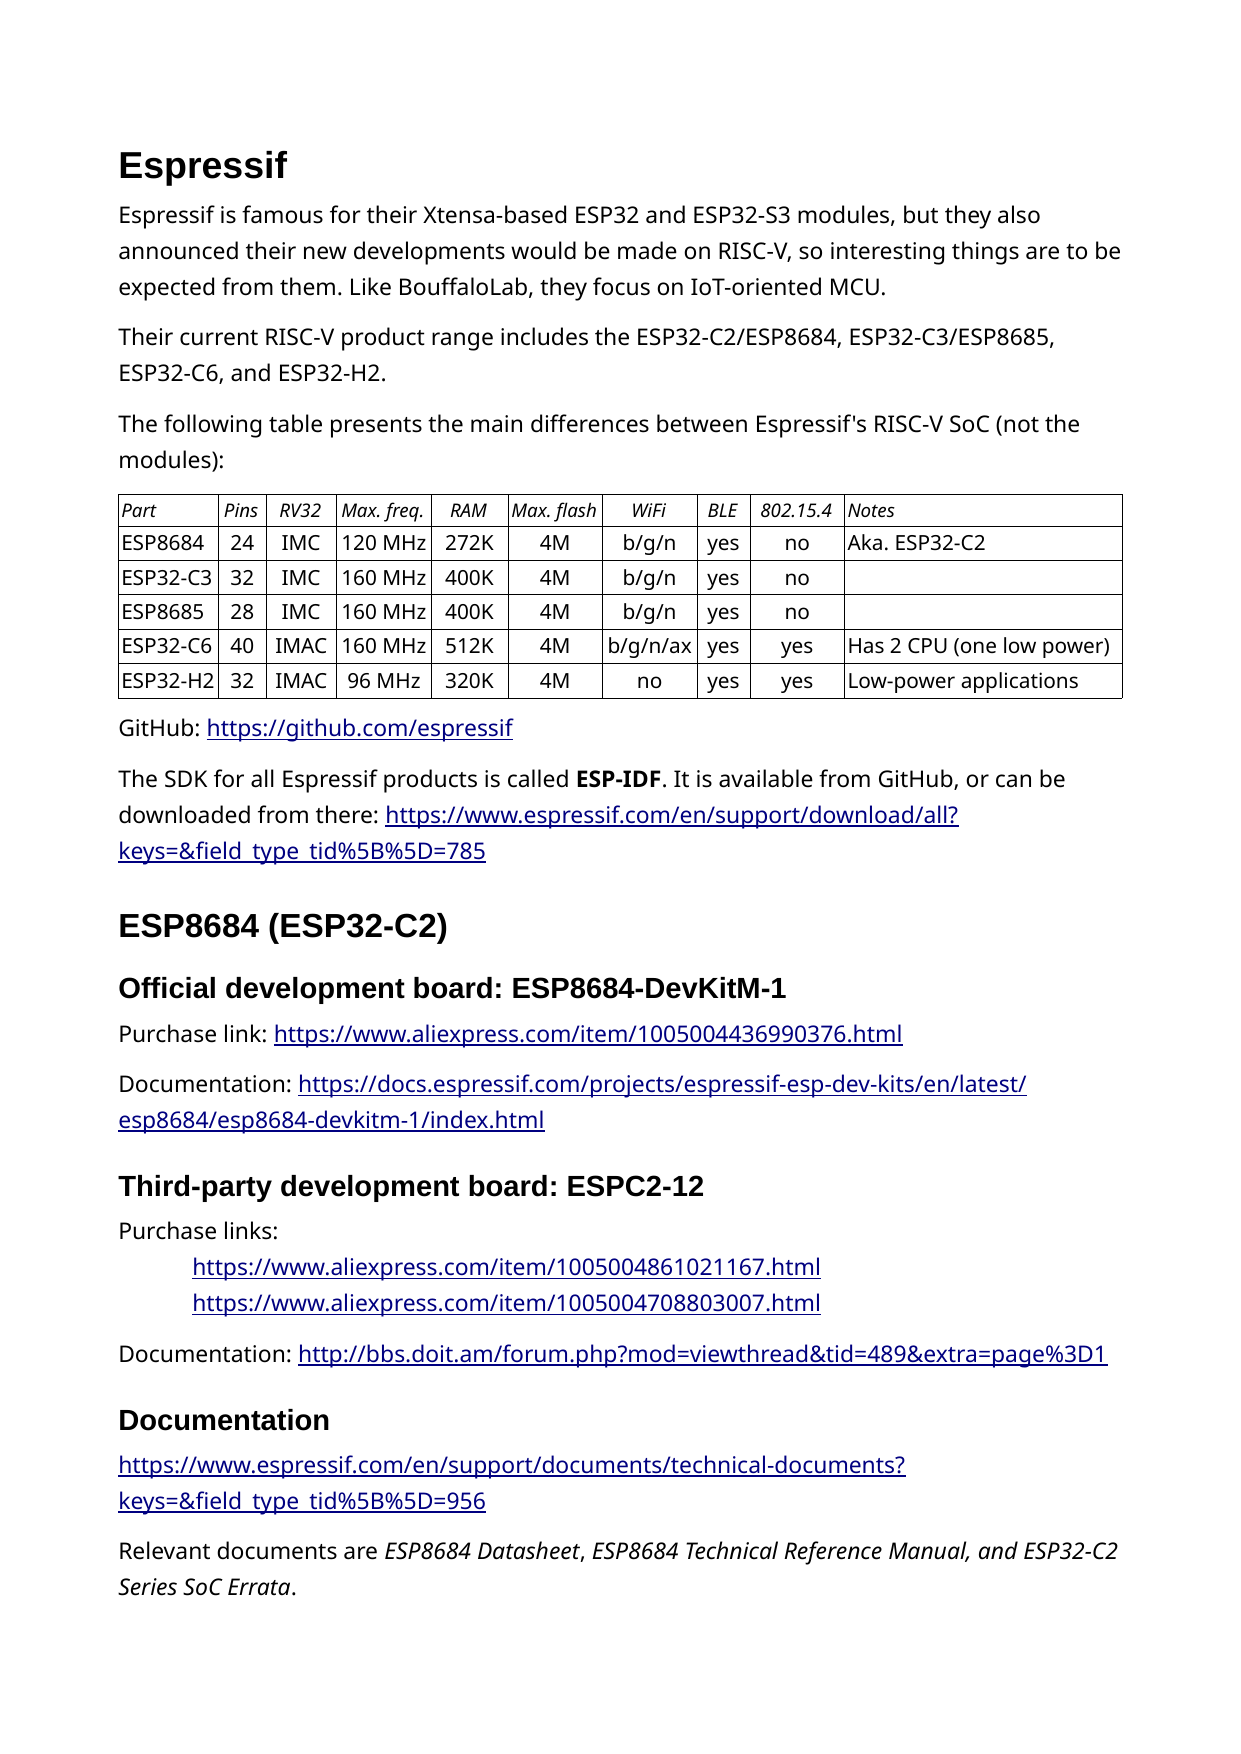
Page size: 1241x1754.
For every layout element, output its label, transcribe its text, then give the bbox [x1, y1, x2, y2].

table_header WiFi [603, 495, 697, 526]
text GitHub: https://github.com/espressif [118, 712, 1122, 743]
subtitle Third-party development board: ESPC2-12 [118, 1169, 1122, 1203]
text Documentation: https://docs.espressif.com/projects/espressif-esp-dev-kits/en/latest/esp8684/esp8684-devkitm-1/index.html [118, 1068, 1122, 1135]
table_cell 160 MHz [337, 595, 431, 629]
table_header 802.15.4 [751, 495, 844, 526]
subtitle Official development board: ESP8684-DevKitM-1 [118, 972, 1122, 1005]
table_cell 4M [509, 595, 602, 629]
table_cell yes [698, 630, 750, 663]
table_cell ESP32-C3 [119, 561, 218, 594]
table_cell IMC [267, 561, 336, 594]
table_cell Low-power applications [845, 664, 1122, 697]
table_cell yes [698, 527, 750, 560]
table_cell 400K [432, 595, 508, 629]
table_header Part [119, 495, 218, 526]
table_cell yes [698, 664, 750, 697]
table_cell b/g/n [603, 595, 697, 629]
table_cell 32 [219, 664, 266, 697]
table_cell [845, 595, 1122, 629]
table_cell 4M [509, 527, 602, 560]
subtitle ESP8684 (ESP32-C2) [118, 906, 1122, 944]
table_cell no [751, 527, 844, 560]
table_cell IMAC [267, 630, 336, 663]
table_cell 96 MHz [337, 664, 431, 697]
text https://www.espressif.com/en/support/documents/technical-documents?keys=&field_type_tid%5B%5D=956 [118, 1449, 1122, 1516]
table_cell 24 [219, 527, 266, 560]
table_cell 40 [219, 630, 266, 663]
text Their current RISC-V product range includes the ESP32-C2/ESP8684, ESP32-C3/ESP8685, ESP32-C6, and ESP32-H2. [118, 321, 1122, 388]
table_cell 32 [219, 561, 266, 594]
table_cell no [751, 561, 844, 594]
table_cell 4M [509, 664, 602, 697]
text Purchase links: [118, 1215, 1122, 1246]
table_cell IMC [267, 527, 336, 560]
table_header Notes [845, 495, 1122, 526]
table_cell IMAC [267, 664, 336, 697]
table_cell 272K [432, 527, 508, 560]
table_cell 160 MHz [337, 561, 431, 594]
table_header RAM [432, 495, 508, 526]
table_cell 400K [432, 561, 508, 594]
table_cell 4M [509, 630, 602, 663]
text https://www.aliexpress.com/item/1005004708803007.html [192, 1287, 1122, 1318]
table_cell IMC [267, 595, 336, 629]
table_cell b/g/n [603, 527, 697, 560]
table_cell 320K [432, 664, 508, 697]
table_header BLE [698, 495, 750, 526]
table_cell 160 MHz [337, 630, 431, 663]
table_cell b/g/n/ax [603, 630, 697, 663]
table_cell ESP8684 [119, 527, 218, 560]
table_cell 4M [509, 561, 602, 594]
table_cell b/g/n [603, 561, 697, 594]
text Documentation: http://bbs.doit.am/forum.php?mod=viewthread&tid=489&extra=page%3D1 [118, 1338, 1122, 1369]
text Purchase link: https://www.aliexpress.com/item/1005004436990376.html [118, 1018, 1122, 1049]
table_cell 120 MHz [337, 527, 431, 560]
table_cell no [751, 595, 844, 629]
table_cell yes [698, 595, 750, 629]
table_cell ESP32-H2 [119, 664, 218, 697]
table_cell yes [751, 664, 844, 697]
text Espressif is famous for their Xtensa-based ESP32 and ESP32-S3 modules, but they also announced their new developments would be made on RISC-V, so interesting things are to be expected from them. Like BouffaloLab, they focus on IoT-oriented MCU. [118, 199, 1122, 302]
text Relevant documents are ESP8684 Datasheet, ESP8684 Technical Reference Manual, and ESP32-C2 Series SoC Errata. [118, 1535, 1122, 1602]
table_cell 28 [219, 595, 266, 629]
subtitle Espressif [118, 143, 1122, 186]
table_cell [845, 561, 1122, 594]
table_cell 512K [432, 630, 508, 663]
text The following table presents the main differences between Espressif's RISC-V SoC (not the modules): [118, 408, 1122, 475]
table_cell ESP32-C6 [119, 630, 218, 663]
text https://www.aliexpress.com/item/1005004861021167.html [192, 1251, 1122, 1282]
table_header Max. flash [509, 495, 602, 526]
table_cell yes [698, 561, 750, 594]
table_header Max. freq. [337, 495, 431, 526]
text The SDK for all Espressif products is called ESP-IDF. It is available from GitHub, or can be downloaded from there: https://www.espressif.com/en/support/download/all?keys=&field_type_tid%5B%5D=785 [118, 763, 1122, 866]
table_cell yes [751, 630, 844, 663]
table_cell Has 2 CPU (one low power) [845, 630, 1122, 663]
table_cell no [603, 664, 697, 697]
table_header Pins [219, 495, 266, 526]
subtitle Documentation [118, 1403, 1122, 1436]
table_cell ESP8685 [119, 595, 218, 629]
table_cell Aka. ESP32-C2 [845, 527, 1122, 560]
table_header RV32 [267, 495, 336, 526]
